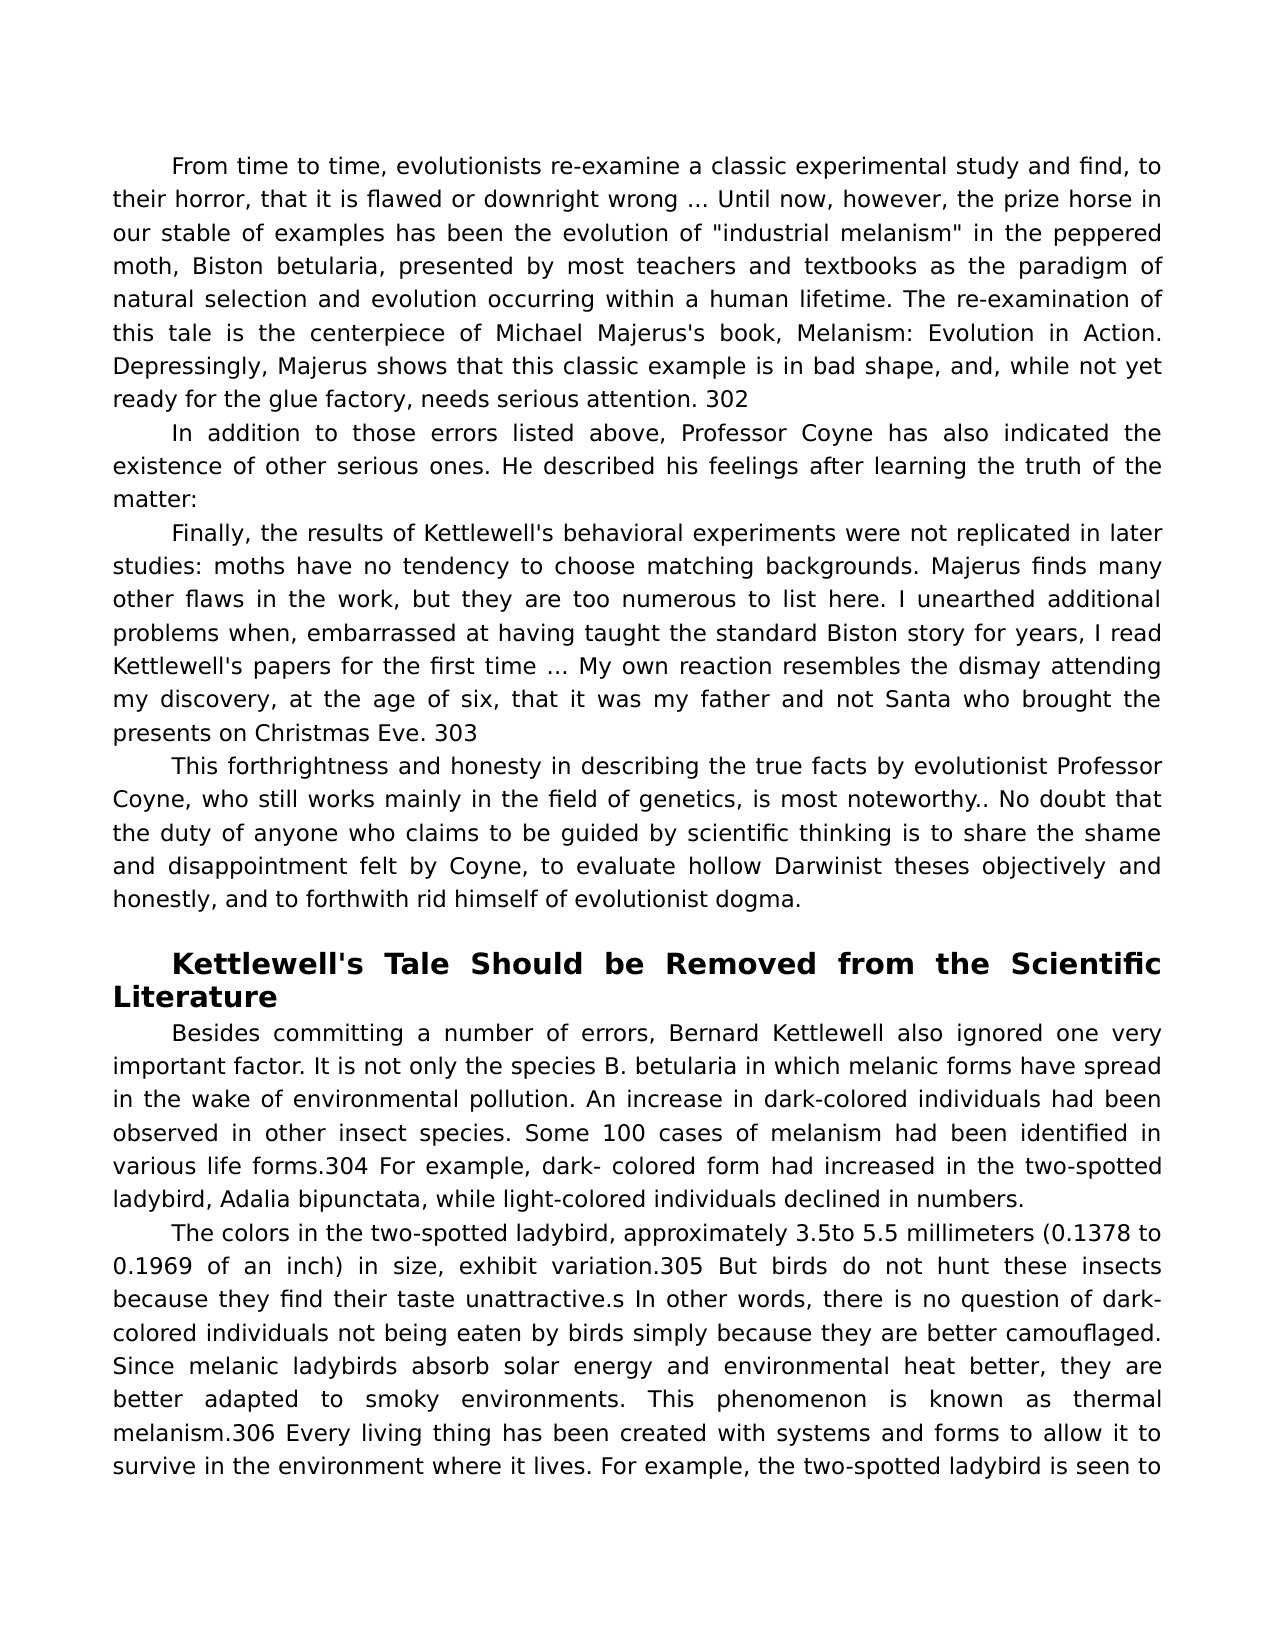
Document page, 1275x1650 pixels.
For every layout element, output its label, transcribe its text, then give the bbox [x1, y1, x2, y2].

text Kettlewell's Tale Should be Removed from the Scientific Literature [112, 948, 1163, 1014]
text This forthrightness and honesty in describing the true facts by evolutionist Professor Coyne, who still works mainly in the field of genetics, is most noteworthy.. No doubt that the duty of anyone who claims to be guided by scientific thinking is to share the shame and disappointment felt by Coyne, to evaluate hollow Darwinist theses objectively and honestly, and to forthwith rid himself of evolutionist dogma. [112, 748, 1163, 914]
text Besides committing a number of errors, Bernard Kettlewell also ignored one very important factor. It is not only the species B. betularia in which melanic forms have spread in the wake of environmental pollution. An increase in dark-colored individuals had been observed in other insect species. Some 100 cases of melanism had been identified in various life forms.304 For example, dark- colored form had increased in the two-spotted ladybird, Adalia bipunctata, while light-colored individuals declined in numbers. [112, 1014, 1163, 1214]
text The colors in the two-spotted ladybird, approximately 3.5to 5.5 millimeters (0.1378 to 0.1969 of an inch) in size, exhibit variation.305 But birds do not hunt these insects because they find their taste unattractive.s In other words, there is no question of dark-colored individuals not being eaten by birds simply because they are better camouflaged. Since melanic ladybirds absorb solar energy and environmental heat better, they are better adapted to smoky environments. This phenomenon is known as thermal melanism.306 Every living thing has been created with systems and forms to allow it to survive in the environment where it lives. For example, the two-spotted ladybird is seen to [112, 1214, 1163, 1481]
text Finally, the results of Kettlewell's behavioral experiments were not replicated in later studies: moths have no tendency to choose matching backgrounds. Majerus finds many other flaws in the work, but they are too numerous to list here. I unearthed additional problems when, embarrassed at having taught the standard Biston story for years, I read Kettlewell's papers for the first time ... My own reaction resembles the dismay attending my discovery, at the age of six, that it was my father and not Santa who brought the presents on Christmas Eve. 303 [112, 514, 1163, 748]
text In addition to those errors listed above, Professor Coyne has also indicated the existence of other serious ones. He described his feelings after learning the truth of the matter: [112, 414, 1163, 514]
text From time to time, evolutionists re-examine a classic experimental study and find, to their horror, that it is flawed or downright wrong ... Until now, however, the prize horse in our stable of examples has been the evolution of "industrial melanism" in the peppered moth, Biston betularia, presented by most teachers and textbooks as the paradigm of natural selection and evolution occurring within a human lifetime. The re-examination of this tale is the centerpiece of Michael Majerus's book, Melanism: Evolution in Action. Depressingly, Majerus shows that this classic example is in bad shape, and, while not yet ready for the glue factory, needs serious attention. 302 [112, 148, 1163, 414]
